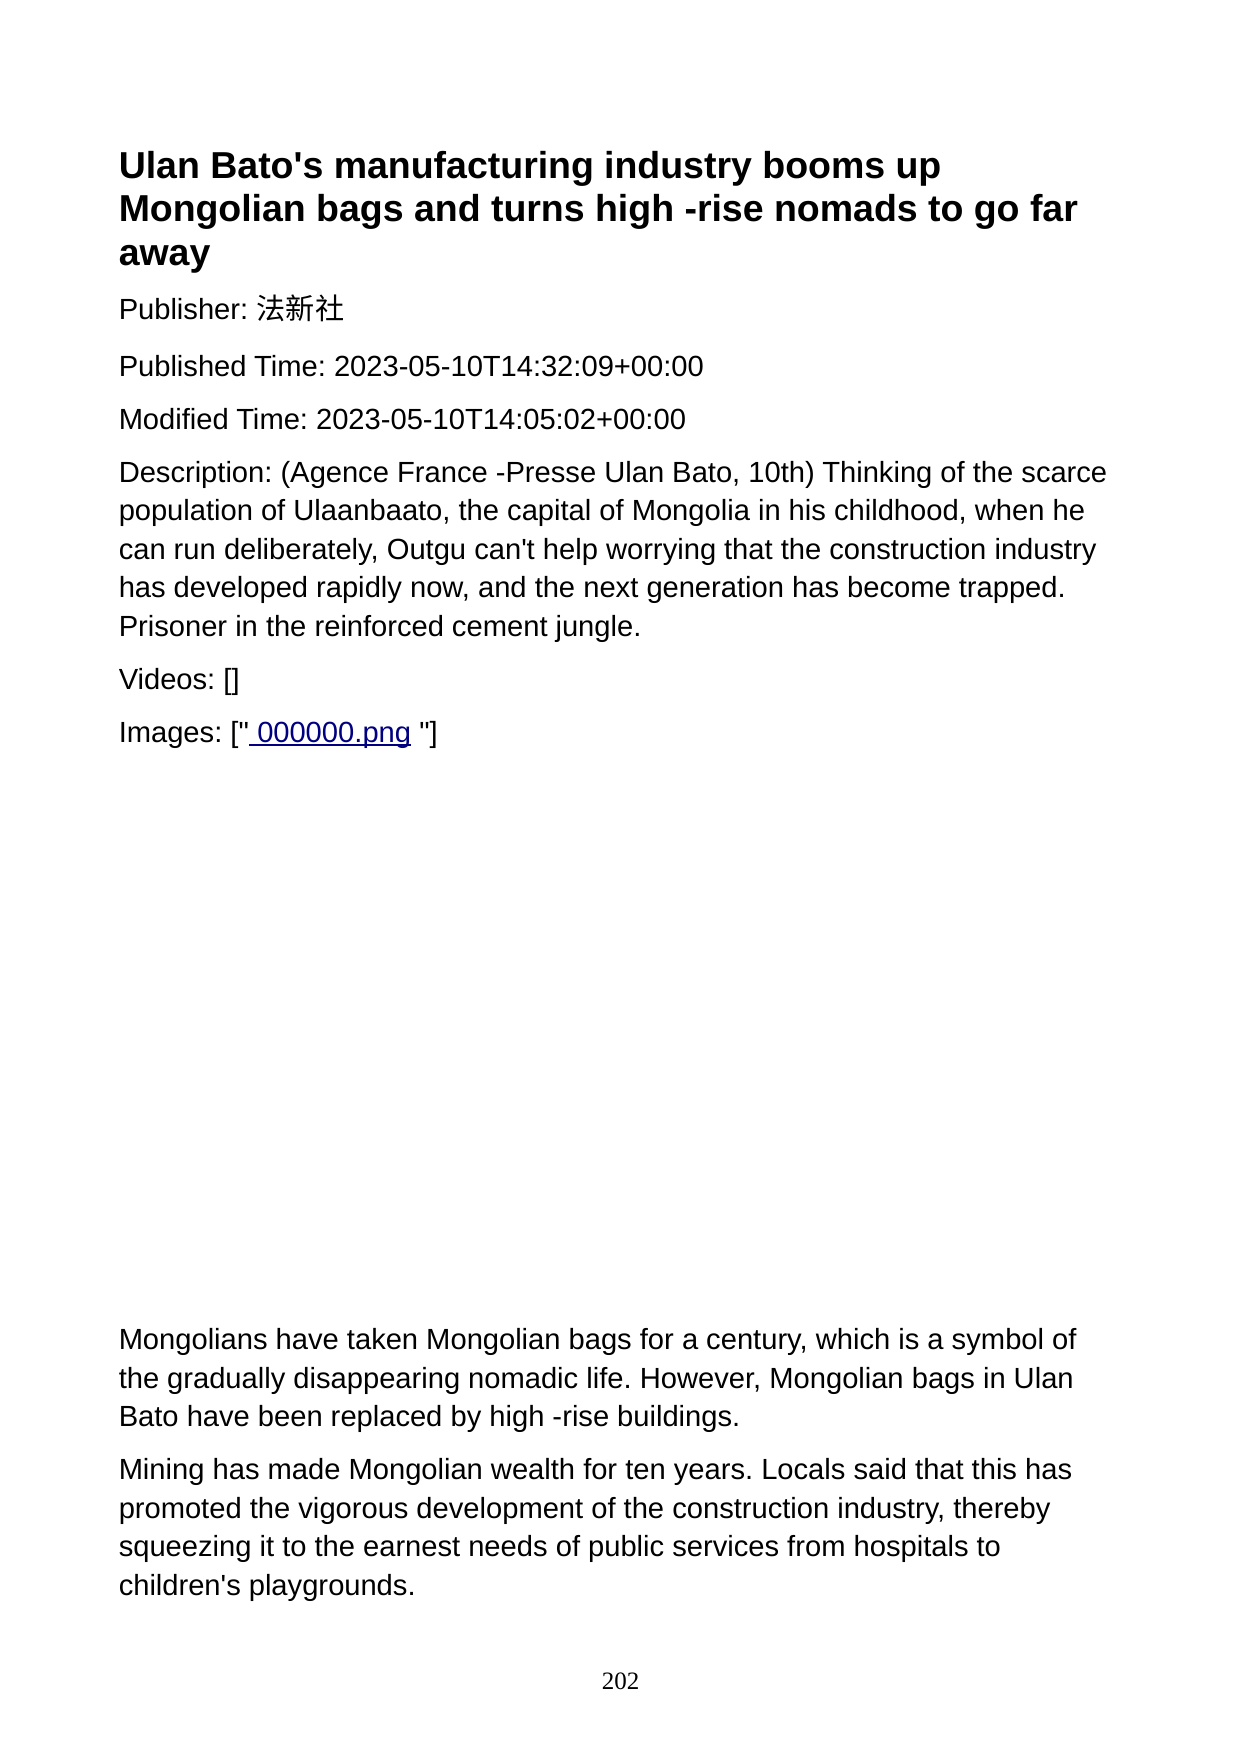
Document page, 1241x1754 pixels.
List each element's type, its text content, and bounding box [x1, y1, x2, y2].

text Mining has made Mongolian wealth for ten years. Locals said that this has promoted the vigorous development of the construction industry, thereby squeezing it to the earnest needs of public services from hospitals to children's playgrounds. [118, 1452, 1122, 1602]
text Modified Time: 2023-05-10T14:05:02+00:00 [118, 402, 1122, 435]
text Description: (Agence France -Presse Ulan Bato, 10th) Thinking of the scarce population of Ulaanbaato, the capital of Mongolia in his childhood, when he can run deliberately, Outgu can't help worrying that the construction industry has developed rapidly now, and the next generation has become trapped. Prisoner in the reinforced cement jungle. [118, 455, 1122, 642]
text Images: [" 000000.png "] [118, 715, 1122, 749]
text Published Time: 2023-05-10T14:32:09+00:00 [118, 348, 1122, 382]
subtitle Ulan Bato's manufacturing industry booms up Mongolian bags and turns high -rise nomads to go far away [118, 143, 1122, 273]
text Videos: [] [118, 662, 1122, 696]
text Publisher: 法新社 [118, 285, 1122, 328]
text Mongolians have taken Mongolian bags for a century, which is a symbol of the gradually disappearing nomadic life. However, Mongolian bags in Ulan Bato have been replaced by high -rise buildings. [118, 768, 1122, 1433]
